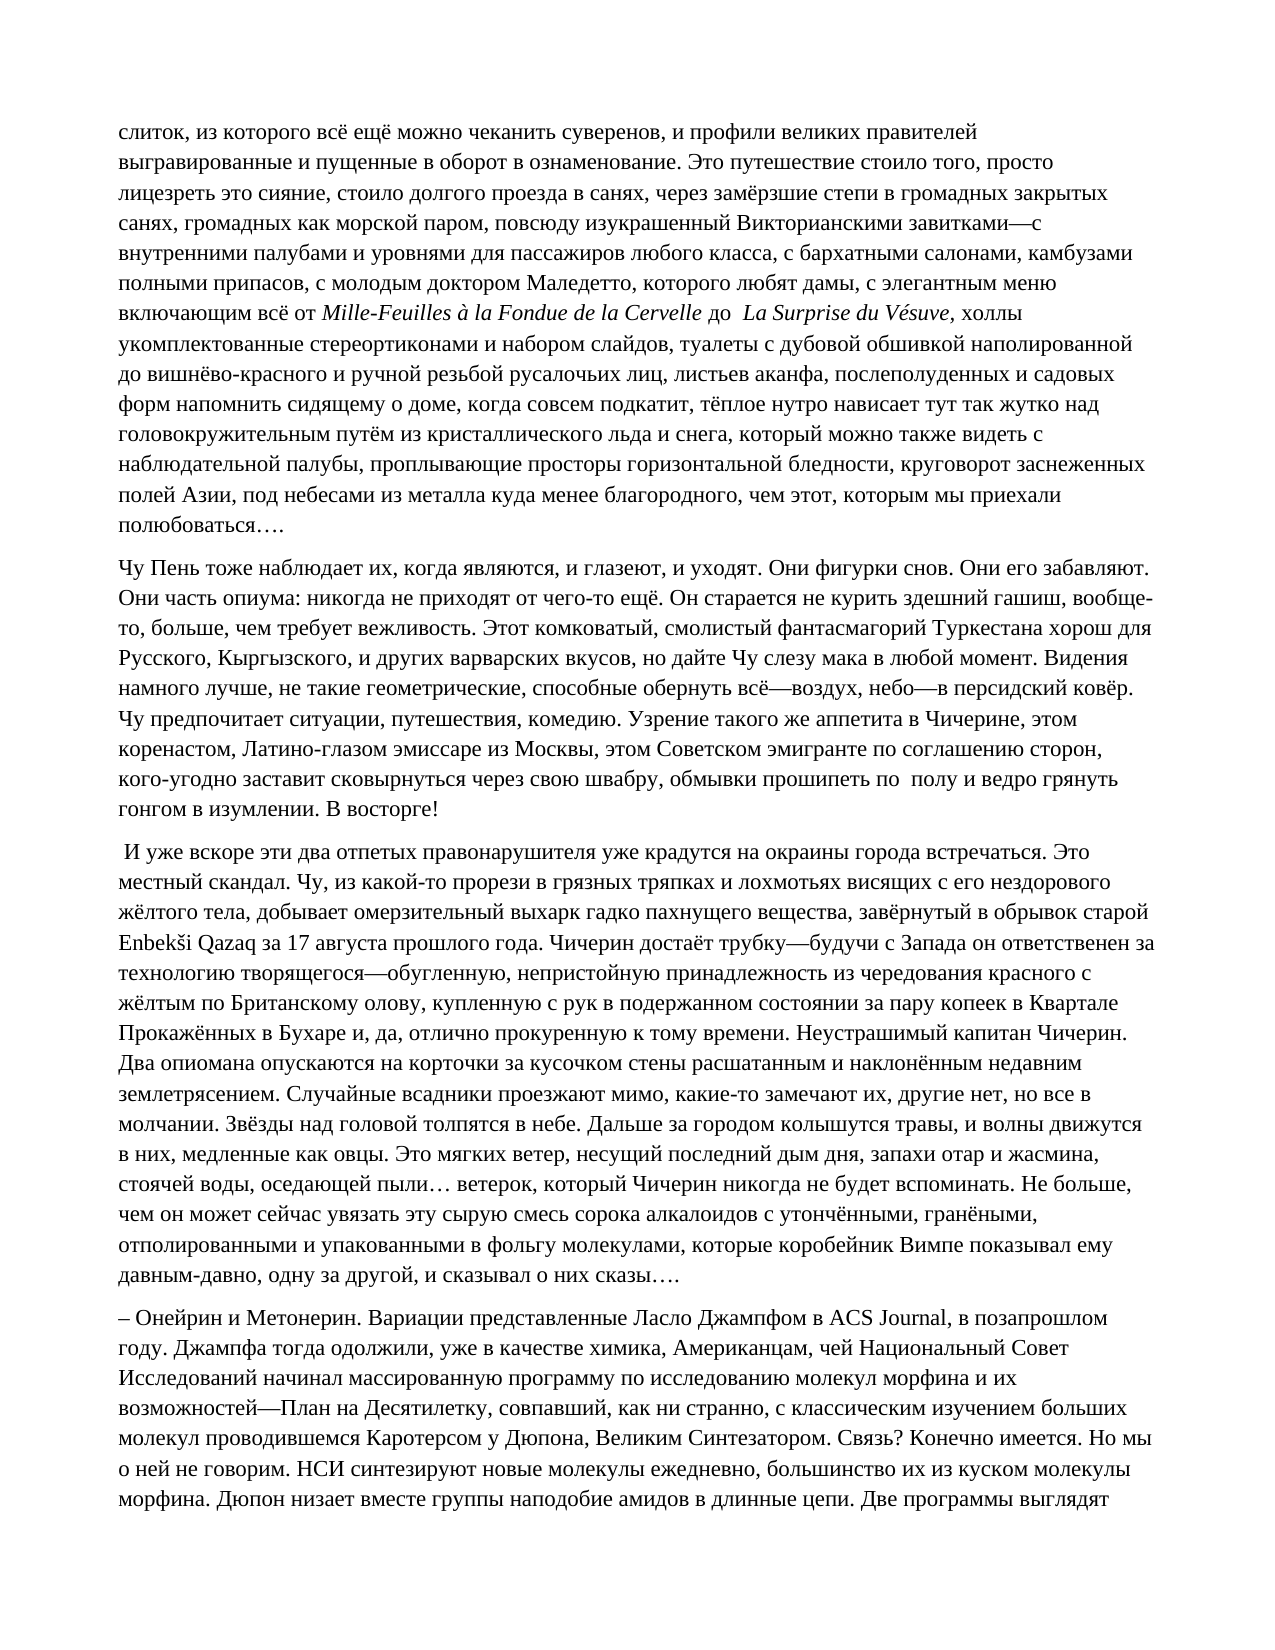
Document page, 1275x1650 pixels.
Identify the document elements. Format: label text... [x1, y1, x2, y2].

text Чу Пень тоже наблюдает их, когда являются, и глазеют, и уходят. Они фигурки снов. Они его забавляют. Они часть опиума: никогда не приходят от чего-то ещё. Он старается не курить здешний гашиш, вообще-то, больше, чем требует вежливость. Этот комковатый, смолистый фантасмагорий Туркестана хорош для Русского, Кыргызского, и других варварских вкусов, но дайте Чу слезу мака в любой момент. Видения намного лучше, не такие геометрические, способные обернуть всё—воздух, небо—в персидский ковёр. Чу предпочитает ситуации, путешествия, комедию. Узрение такого же аппетита в Чичерине, этом коренастом, Латино-глазом эмиссаре из Москвы, этом Советском эмигранте по соглашению сторон, кого-угодно заставит сковырнуться через свою швабру, обмывки прошипеть по полу и ведро грянуть гонгом в изумлении. В восторге! [118, 553, 1157, 822]
text слиток, из которого всё ещё можно чеканить суверенов, и профили великих правителей выгравированные и пущенные в оборот в ознаменование. Это путешествие стоило того, просто лицезреть это сияние, стоило долгого проезда в санях, через замёрзшие степи в громадных закрытых санях, громадных как морской паром, повсюду изукрашенный Викторианскими завитками—с внутренними палубами и уровнями для пассажиров любого класса, с бархатными салонами, камбузами полными припасов, с молодым доктором Маледетто, которого любят дамы, с элегантным меню включающим всё от Mille-Feuilles à la Fondue de la Cervelle до La Surprise du Vésuve, холлы укомплектованные стереортиконами и набором слайдов, туалеты с дубовой обшивкой наполированной до вишнёво-красного и ручной резьбой русалочьих лиц, листьев аканфа, послеполуденных и садовых форм напомнить сидящему о доме, когда совсем подкатит, тёплое нутро нависает тут так жутко над головокружительным путём из кристаллического льда и снега, который можно также видеть с наблюдательной палубы, проплывающие просторы горизонтальной бледности, круговорот заснеженных полей Азии, под небесами из металла куда менее благородного, чем этот, которым мы приехали полюбоваться…. [118, 118, 1157, 537]
text – Онейрин и Метонерин. Вариации представленные Ласло Джампфом в ACS Journal, в позапрошлом году. Джампфа тогда одолжили, уже в качестве химика, Американцам, чей Национальный Совет Исследований начинал массированную программу по исследованию молекул морфина и их возможностей—План на Десятилетку, совпавший, как ни странно, с классическим изучением больших молекул проводившемся Каротерсом у Дюпона, Великим Синтезатором. Связь? Конечно имеется. Но мы о ней не говорим. НСИ синтезируют новые молекулы ежедневно, большинство их из куском молекулы морфина. Дюпон низает вместе группы наподобие амидов в длинные цепи. Две программы выглядят [118, 1303, 1157, 1511]
text И уже вскоре эти два отпетых правонарушителя уже крадутся на окраины города встречаться. Это местный скандал. Чу, из какой-то прорези в грязных тряпках и лохмотьях висящих с его нездорового жёлтого тела, добывает омерзительный выхарк гадко пахнущего вещества, завёрнутый в обрывок старой Enbekši Qazaq за 17 августа прошлого года. Чичерин достаёт трубку—будучи с Запада он ответственен за технологию творящегося—обугленную, непристойную принадлежность из чередования красного с жёлтым по Британскому олову, купленную с рук в подержанном состоянии за пару копеек в Квартале Прокажённых в Бухаре и, да, отлично прокуренную к тому времени. Неустрашимый капитан Чичерин. Два опиомана опускаются на корточки за кусочком стены расшатанным и наклонённым недавним землетрясением. Случайные всадники проезжают мимо, какие-то замечают их, другие нет, но все в молчании. Звёзды над головой толпятся в небе. Дальше за городом колышутся травы, и волны движутся в них, медленные как овцы. Это мягких ветер, несущий последний дым дня, запахи отар и жасмина, стоячей воды, оседающей пыли… ветерок, который Чичерин никогда не будет вспоминать. Не больше, чем он может сейчас увязать эту сырую смесь сорока алкалоидов с утончёнными, гранёными, отполированными и упакованными в фольгу молекулами, которые коробейник Вимпе показывал ему давным-давно, одну за другой, и сказывал о них сказы…. [118, 838, 1157, 1287]
